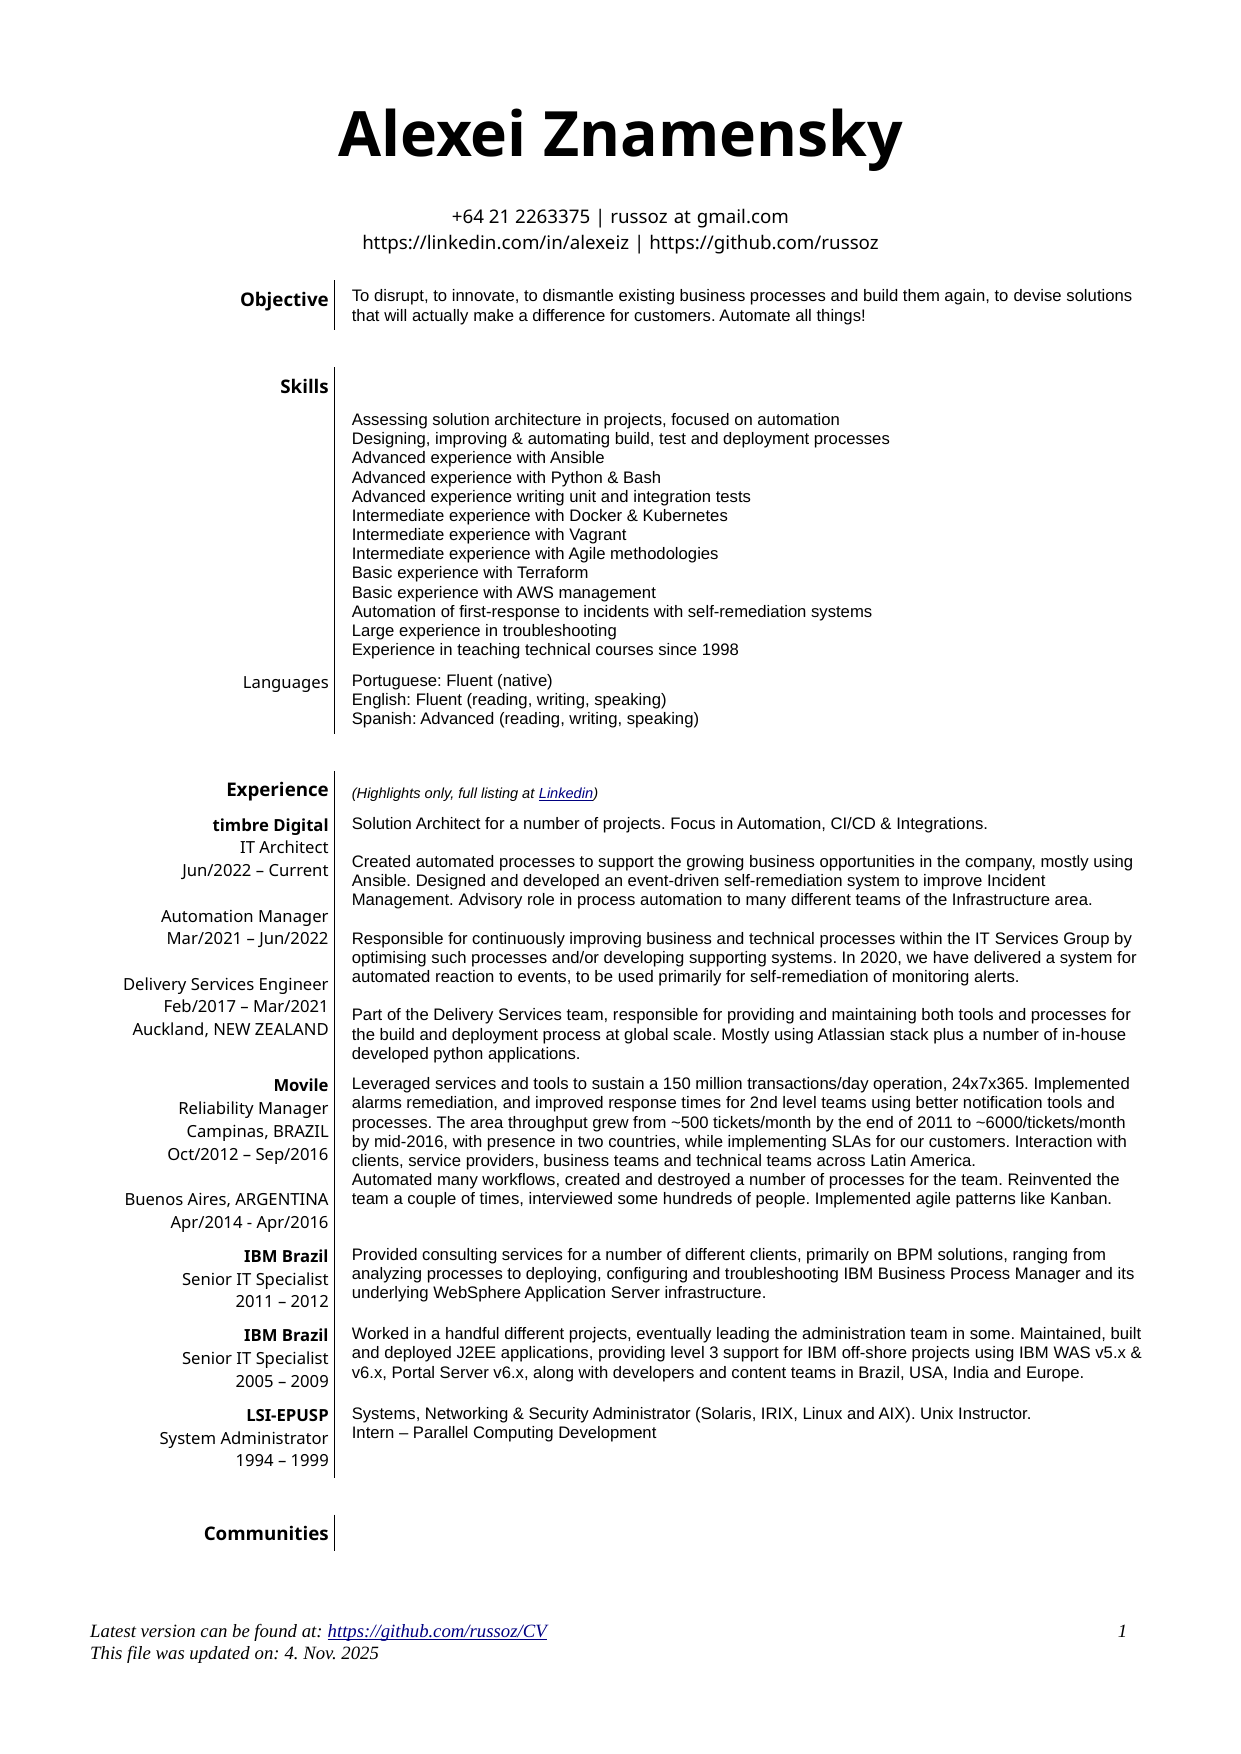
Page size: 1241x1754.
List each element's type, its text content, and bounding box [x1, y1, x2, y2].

text Alexei Znamensky [90, 90, 1151, 175]
table_header Objective [90, 280, 334, 330]
table_cell IBM Brazil Senior IT Specialist 2005 – 2009 [90, 1318, 334, 1398]
table_cell [90, 404, 334, 665]
table_cell Skills [90, 367, 334, 404]
table_cell [334, 330, 1149, 367]
table_cell Communities [90, 1515, 334, 1551]
table_cell [90, 1478, 334, 1514]
table_cell Leveraged services and tools to sustain a 150 million transactions/day operation, 24x7x365. Implemented alarms remediation, and improved response times for 2nd level teams using better notification tools and processes. The area throughput grew from ~500 tickets/month by the end of 2011 to ~6000/tickets/month by mid-2016, with presence in two countries, while implementing SLAs for our customers. Interaction with clients, service providers, business teams and technical teams across Latin America. Automated many workflows, created and destroyed a number of processes for the team. Reinvented the team a couple of times, interviewed some hundreds of people. Implemented agile patterns like Kanban. [335, 1068, 1149, 1239]
table_cell Assessing solution architecture in projects, focused on automation Designing, improving & automating build, test and deployment processes Advanced experience with Ansible Advanced experience with Python & Bash Advanced experience writing unit and integration tests Intermediate experience with Docker & Kubernetes Intermediate experience with Vagrant Intermediate experience with Agile methodologies Basic experience with Terraform Basic experience with AWS management Automation of first-response to incidents with self-remediation systems Large experience in troubleshooting Experience in teaching technical courses since 1998 [335, 404, 1149, 665]
table_cell [90, 734, 334, 771]
table_cell Languages [90, 665, 334, 734]
table_cell [335, 367, 1149, 404]
text https://linkedin.com/in/alexeiz | https://github.com/russoz [90, 229, 1151, 255]
table_cell LSI-EPUSP System Administrator 1994 – 1999 [90, 1398, 334, 1477]
table_cell Worked in a handful different projects, eventually leading the administration team in some. Maintained, built and deployed J2EE applications, providing level 3 support for IBM off-shore projects using IBM WAS v5.x & v6.x, Portal Server v6.x, along with developers and content teams in Brazil, USA, India and Europe. [335, 1318, 1149, 1398]
table_cell Provided consulting services for a number of different clients, primarily on BPM solutions, ranging from analyzing processes to deploying, configuring and troubleshooting IBM Business Process Manager and its underlying WebSphere Application Server infrastructure. [335, 1239, 1149, 1318]
table_cell Movile Reliability Manager Campinas, BRAZIL Oct/2012 – Sep/2016 Buenos Aires, ARGENTINA Apr/2014 - Apr/2016 [90, 1068, 334, 1239]
table_cell Experience [90, 771, 334, 808]
table_cell IBM Brazil Senior IT Specialist 2011 – 2012 [90, 1239, 334, 1318]
table_cell timbre Digital IT Architect Jun/2022 – Current Automation Manager Mar/2021 – Jun/2022 Delivery Services Engineer Feb/2017 – Mar/2021 Auckland, NEW ZEALAND [90, 808, 334, 1068]
table_cell (Highlights only, full listing at Linkedin) [335, 771, 1149, 808]
table_cell Portuguese: Fluent (native) English: Fluent (reading, writing, speaking) Spanish: Advanced (reading, writing, speaking) [335, 665, 1149, 734]
table_cell Solution Architect for a number of projects. Focus in Automation, CI/CD & Integrations. Created automated processes to support the growing business opportunities in the company, mostly using Ansible. Designed and developed an event-driven self-remediation system to improve Incident Management. Advisory role in process automation to many different teams of the Infrastructure area. Responsible for continuously improving business and technical processes within the IT Services Group by optimising such processes and/or developing supporting systems. In 2020, we have delivered a system for automated reaction to events, to be used primarily for self-remediation of monitoring alerts. Part of the Delivery Services team, responsible for providing and maintaining both tools and processes for the build and deployment process at global scale. Mostly using Atlassian stack plus a number of in-house developed python applications. [335, 808, 1149, 1068]
table_cell [334, 1478, 1149, 1514]
table_header To disrupt, to innovate, to dismantle existing business processes and build them again, to devise solutions that will actually make a difference for customers. Automate all things! [335, 280, 1149, 330]
table_cell Systems, Networking & Security Administrator (Solaris, IRIX, Linux and AIX). Unix Instructor. Intern – Parallel Computing Development [335, 1398, 1149, 1477]
table_cell [335, 1515, 1149, 1551]
table_cell [334, 734, 1149, 771]
table_cell [90, 330, 334, 367]
text +64 21 2263375 | russoz at gmail.com [90, 204, 1151, 229]
